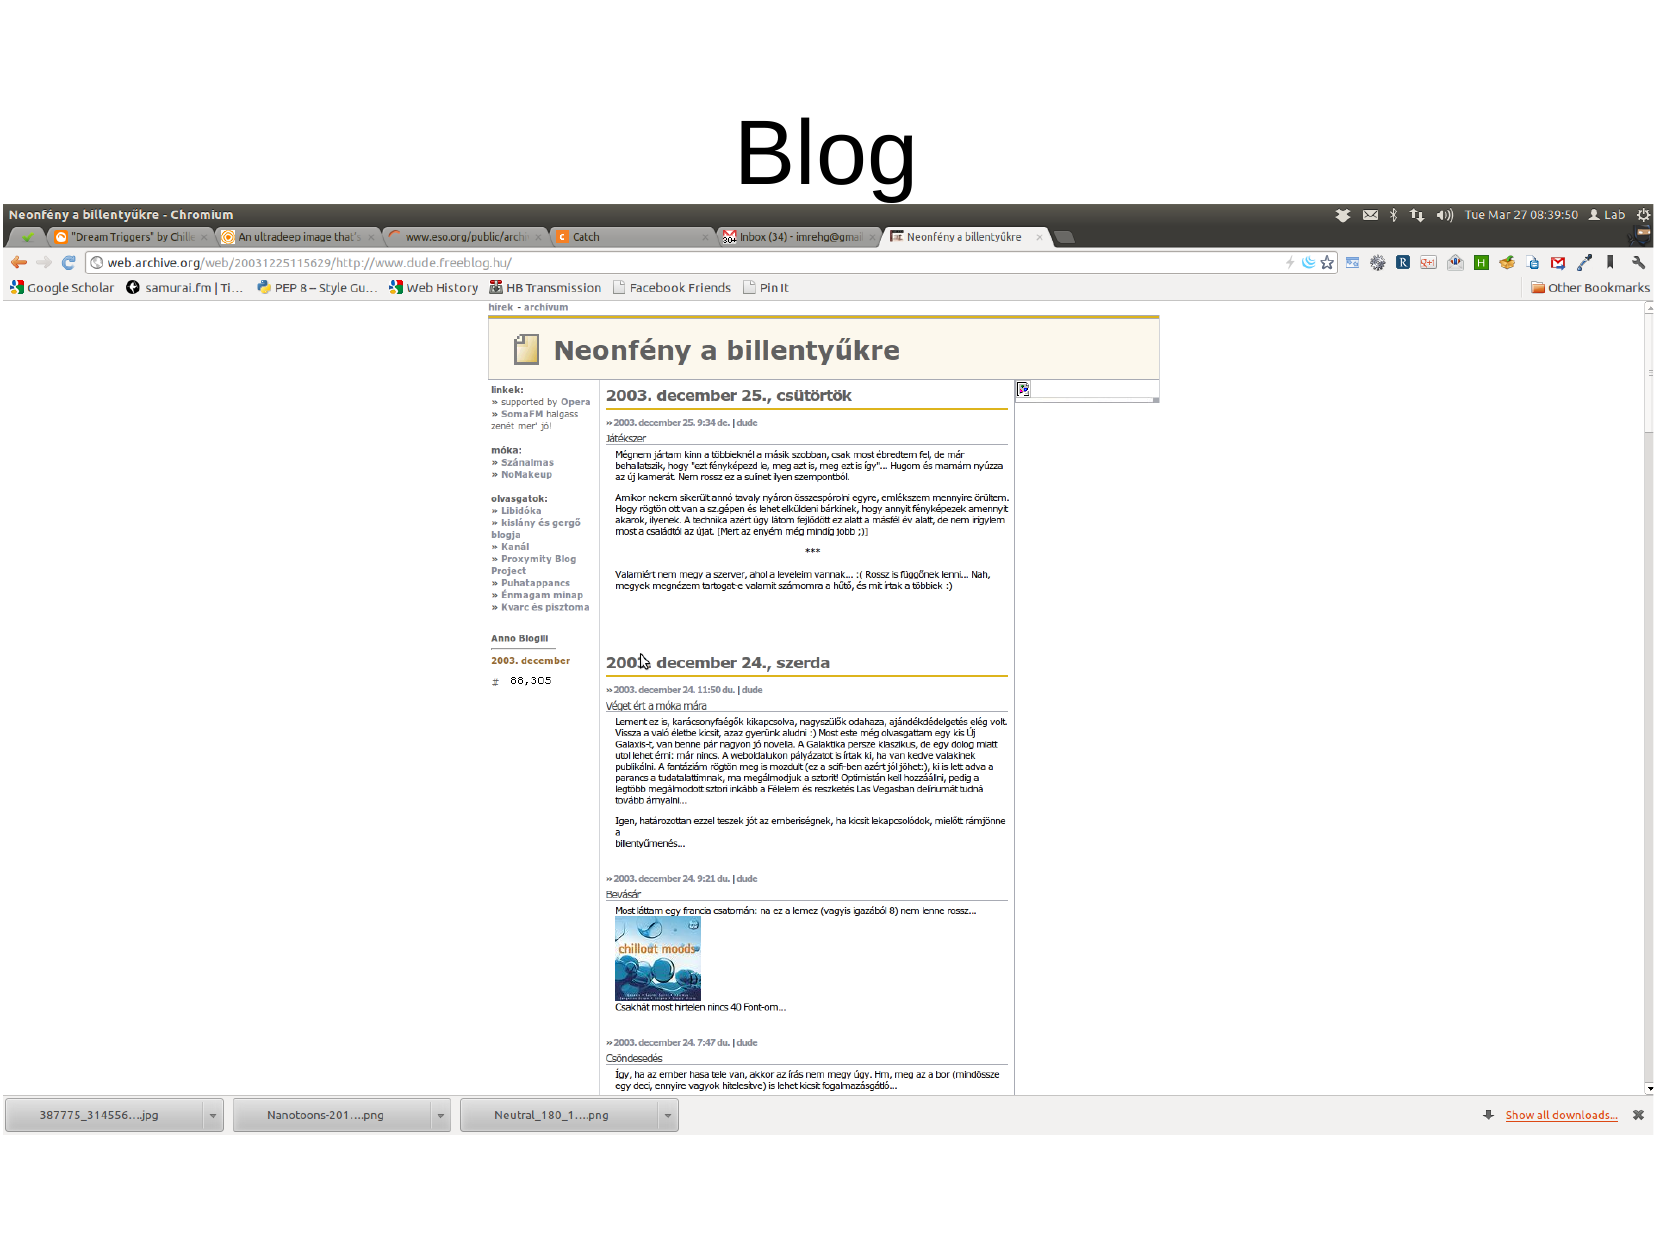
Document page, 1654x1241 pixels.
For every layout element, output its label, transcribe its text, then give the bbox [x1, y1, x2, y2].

picture [3, 204, 1654, 1135]
title Blog [82, 49, 1571, 204]
